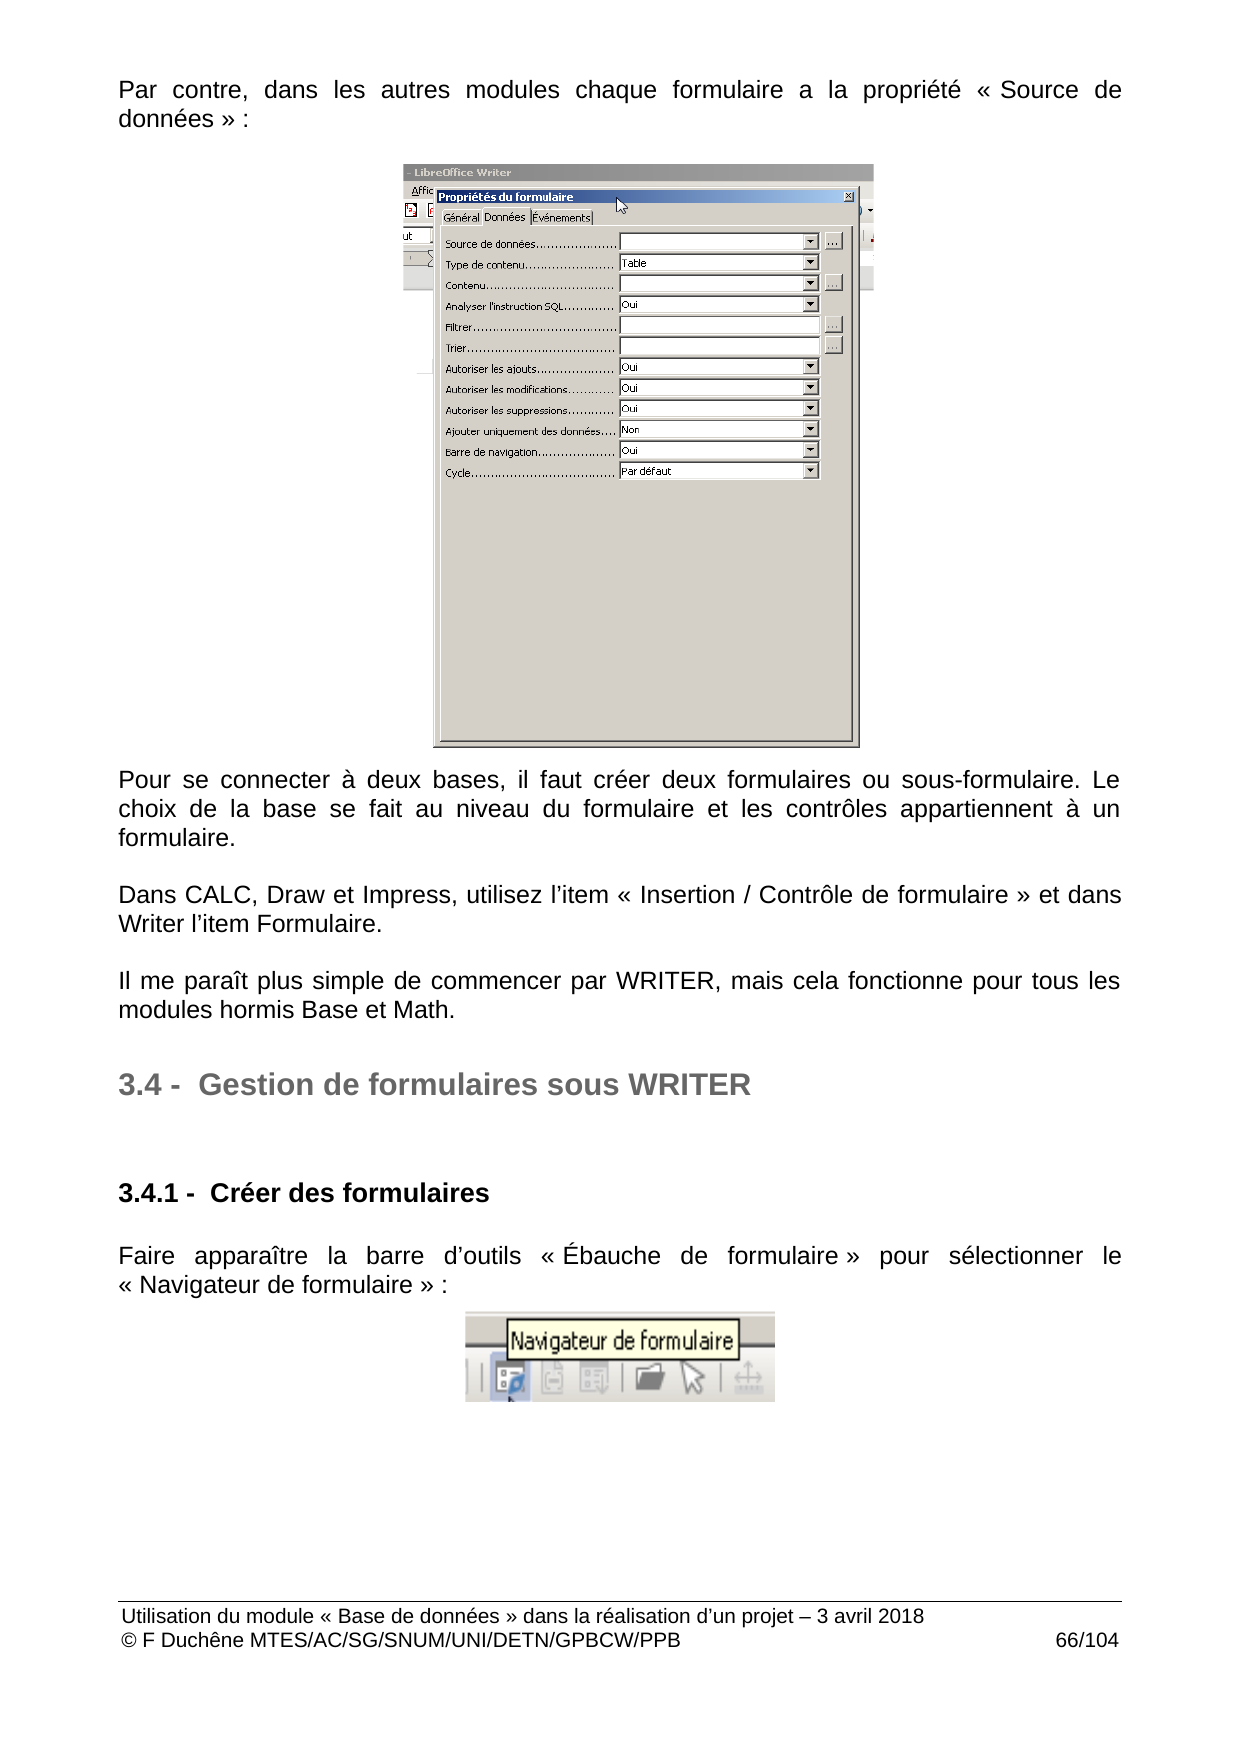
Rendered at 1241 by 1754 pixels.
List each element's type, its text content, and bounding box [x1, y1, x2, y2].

text Dans CALC, Draw et Impress, utilisez l’item « Insertion / Contrôle de formulaire » et dans Writer l’item Formulaire. [118, 880, 1122, 937]
subtitle Créer des formulaires [118, 1177, 1122, 1208]
text Par contre, dans les autres modules chaque formulaire a la propriété « Source de données » : [118, 75, 1122, 132]
subtitle Gestion de formulaires sous WRITER [118, 1066, 1122, 1102]
text Pour se connecter à deux bases, il faut créer deux formulaires ou sous-formulaire. Le choix de la base se fait au niveau du formulaire et les contrôles appartiennent à un formulaire. [118, 765, 1122, 851]
text Faire apparaître la barre d’outils « Ébauche de formulaire » pour sélectionner le « Navigateur de formulaire » : [118, 1241, 1122, 1298]
picture [403, 164, 874, 754]
text Il me paraît plus simple de commencer par WRITER, mais cela fonctionne pour tous les modules hormis Base et Math. [118, 966, 1122, 1024]
